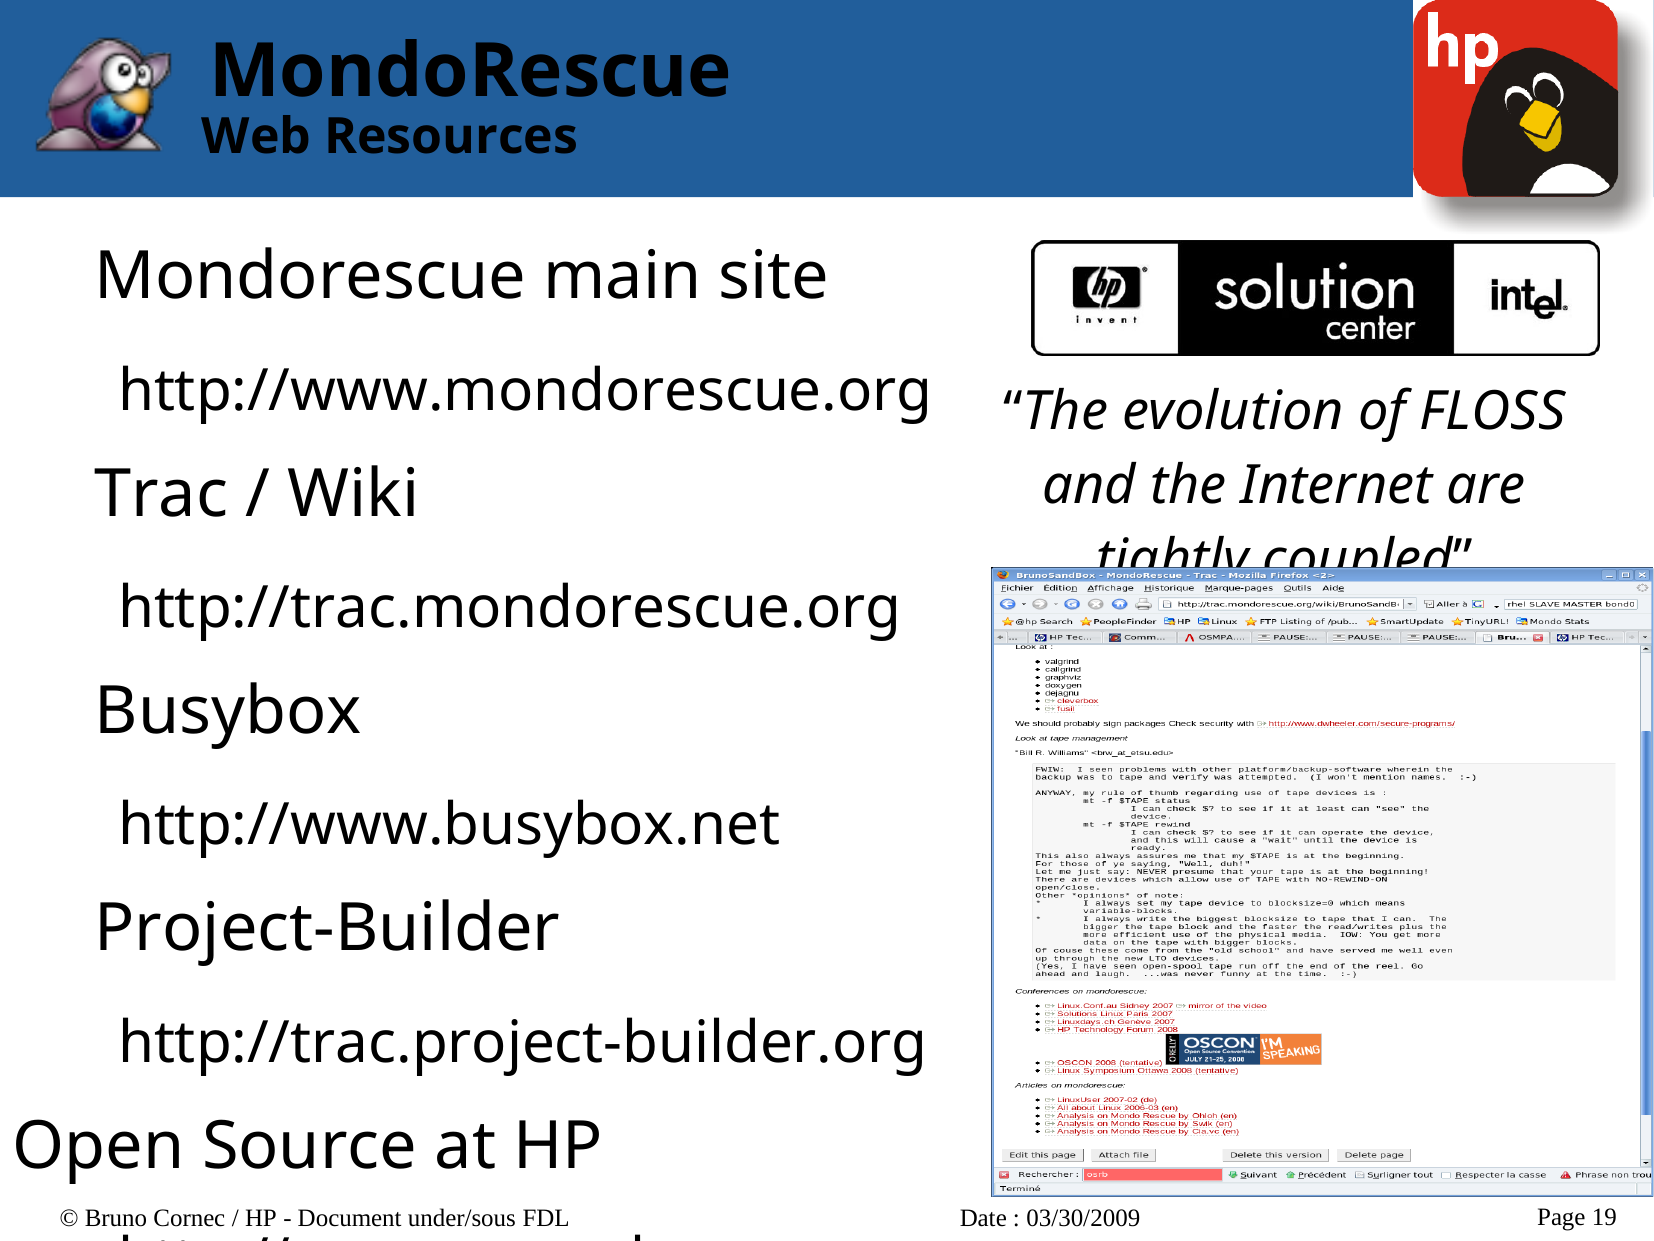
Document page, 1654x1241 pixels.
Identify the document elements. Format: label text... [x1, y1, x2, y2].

title Web Resources [201, 32, 1191, 241]
list Mondorescue main site http://www.mondorescue.org Trac / Wiki http://trac.mondorescue.org Busybox http://www.busybox.net Project-Builder http://trac.project-builder.org Open Source at HP http://opensource.hp.com [11, 227, 1089, 1241]
text_box “The evolution of FLOSS and the Internet are tightly coupled” [1003, 371, 1631, 567]
picture [1413, 0, 1654, 235]
picture [1031, 240, 1600, 356]
picture [0, 0, 211, 199]
picture [991, 567, 1654, 1197]
